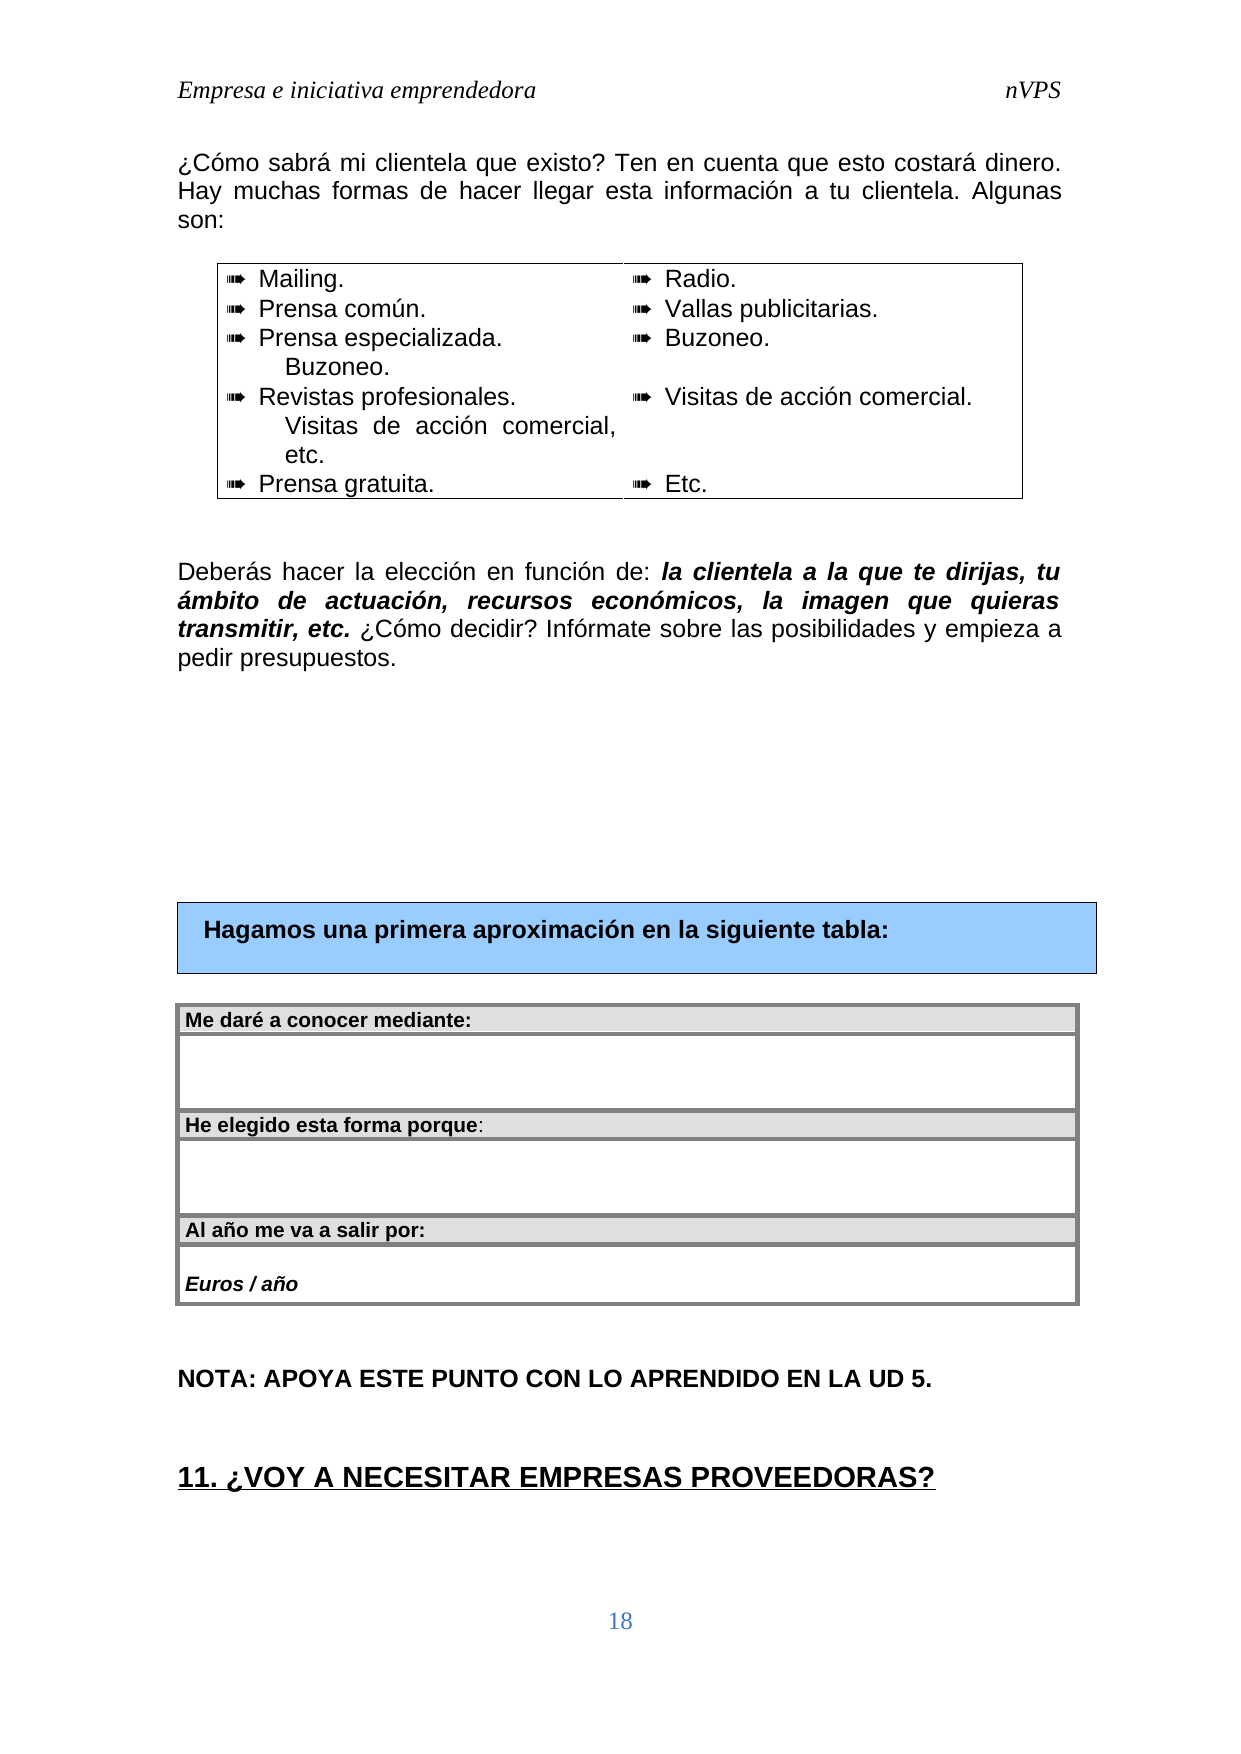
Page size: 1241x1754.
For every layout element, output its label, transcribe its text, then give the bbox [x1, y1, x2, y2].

text ¿Cómo sabrá mi clientela que existo? Ten en cuenta que esto costará dinero. Hay muchas formas de hacer llegar esta información a tu clientela. Algunas son: [177, 148, 1063, 234]
table_cell Revistas profesionales. Visitas de acción comercial, etc. [218, 382, 623, 468]
table_cell He elegido esta forma porque: [180, 1113, 1075, 1137]
text Deberás hacer la elección en función de: la clientela a la que te dirijas, tu ámbito de actuación, recursos económicos, la imagen que quieras transmitir, etc. ¿Cómo decidir? Infórmate sobre las posibilidades y empieza a pedir presupuestos. [177, 557, 1063, 672]
table_cell Etc. [624, 470, 1022, 498]
table_cell [180, 1036, 1075, 1108]
text NOTA: APOYA ESTE PUNTO CON LO APRENDIDO EN LA UD 5. [177, 1364, 1063, 1393]
table_cell Al año me va a salir por: [180, 1218, 1075, 1242]
table_cell Euros / año [180, 1247, 1075, 1302]
table_header Radio. [624, 264, 1022, 292]
table_header Mailing. [218, 264, 623, 292]
table_cell Visitas de acción comercial. [624, 382, 1022, 468]
table_cell Prensa común. [218, 294, 623, 322]
table_cell Prensa especializada. Buzoneo. [218, 324, 623, 381]
text 11. ¿VOY A NECESITAR EMPRESAS PROVEEDORAS? [177, 1460, 1063, 1493]
table_header Me daré a conocer mediante: [180, 1007, 1075, 1031]
table_cell Buzoneo. [624, 324, 1022, 381]
table_cell Prensa gratuita. [218, 470, 623, 498]
table_header Hagamos una primera aproximación en la siguiente tabla: [178, 903, 1096, 973]
table_cell Vallas publicitarias. [624, 294, 1022, 322]
table_cell [180, 1141, 1075, 1213]
